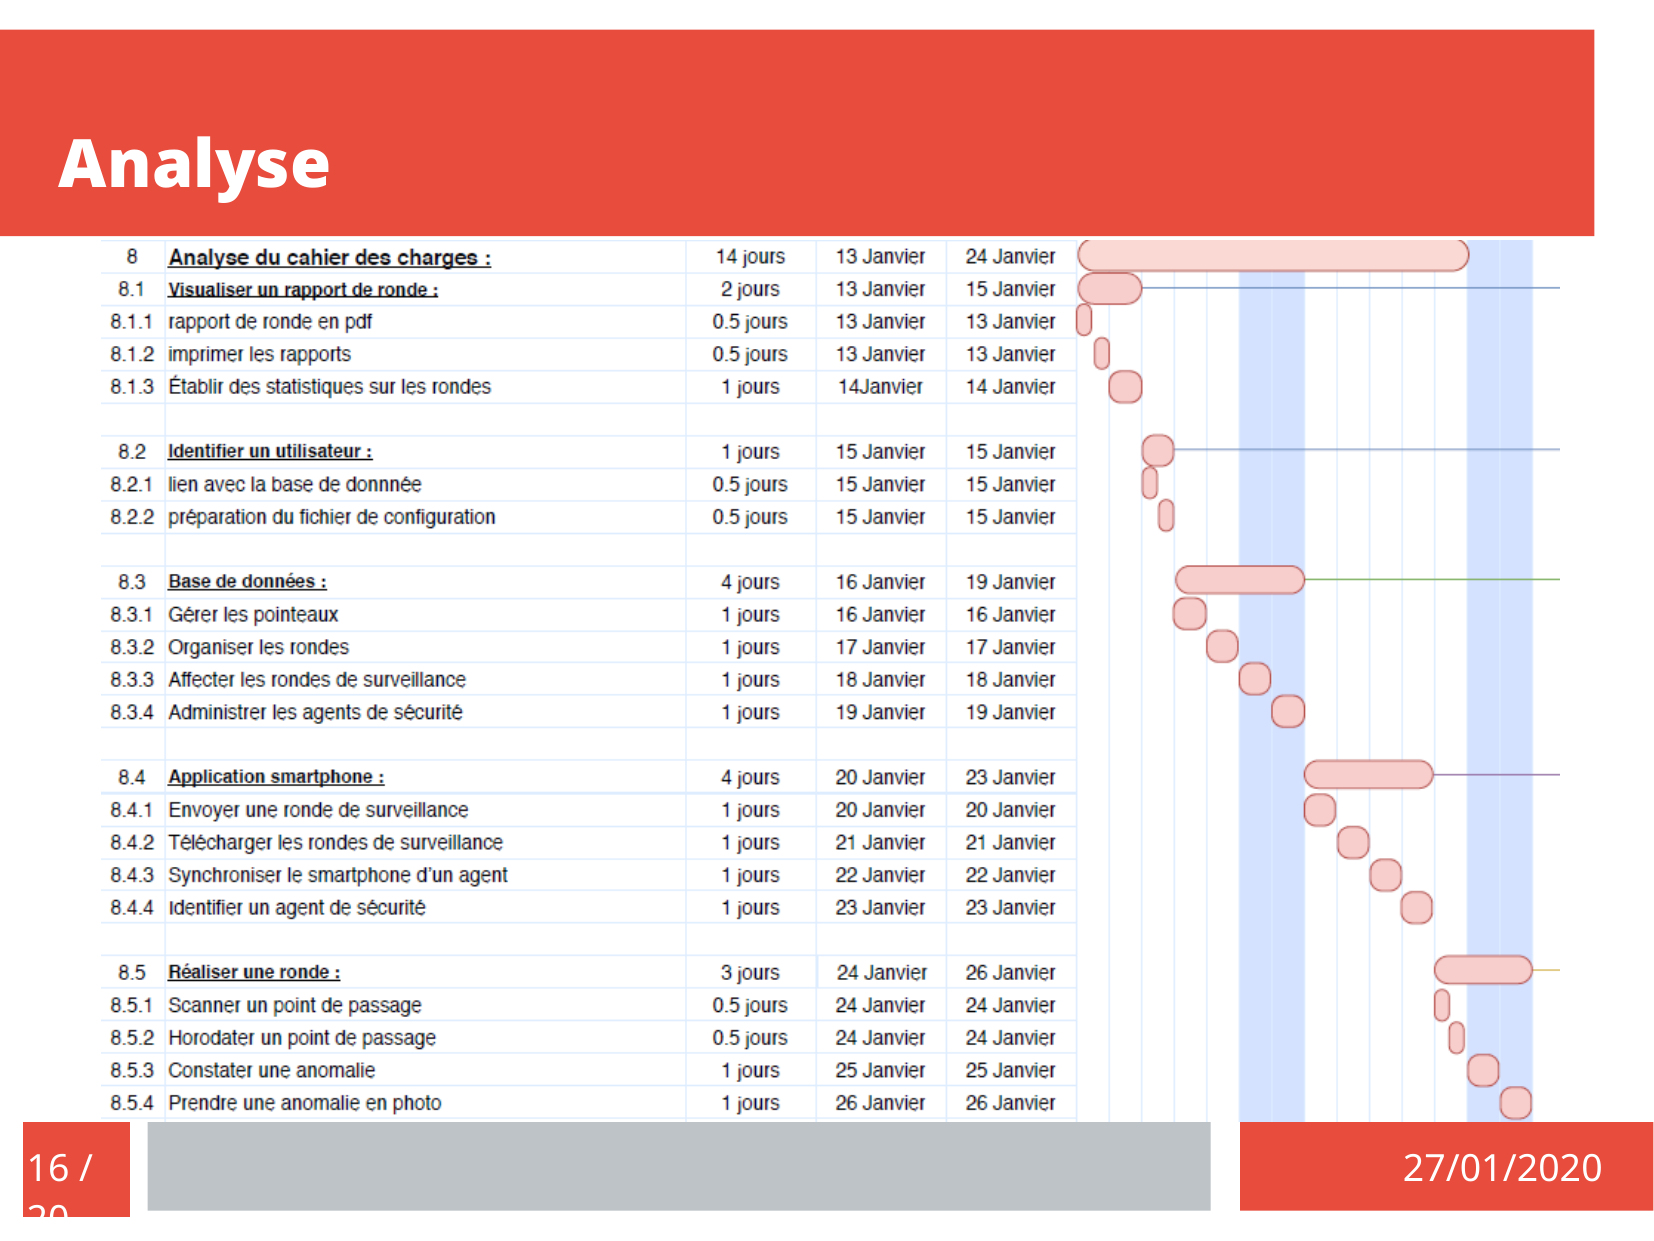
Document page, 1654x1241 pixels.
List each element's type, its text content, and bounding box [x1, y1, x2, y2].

text_box <numéro> / 20 [11, 1133, 154, 1241]
text_box [23, 1122, 130, 1133]
title Analyse [59, 59, 1595, 207]
text_box 27/01/2020 [1388, 1133, 1634, 1196]
picture [101, 240, 1560, 1123]
